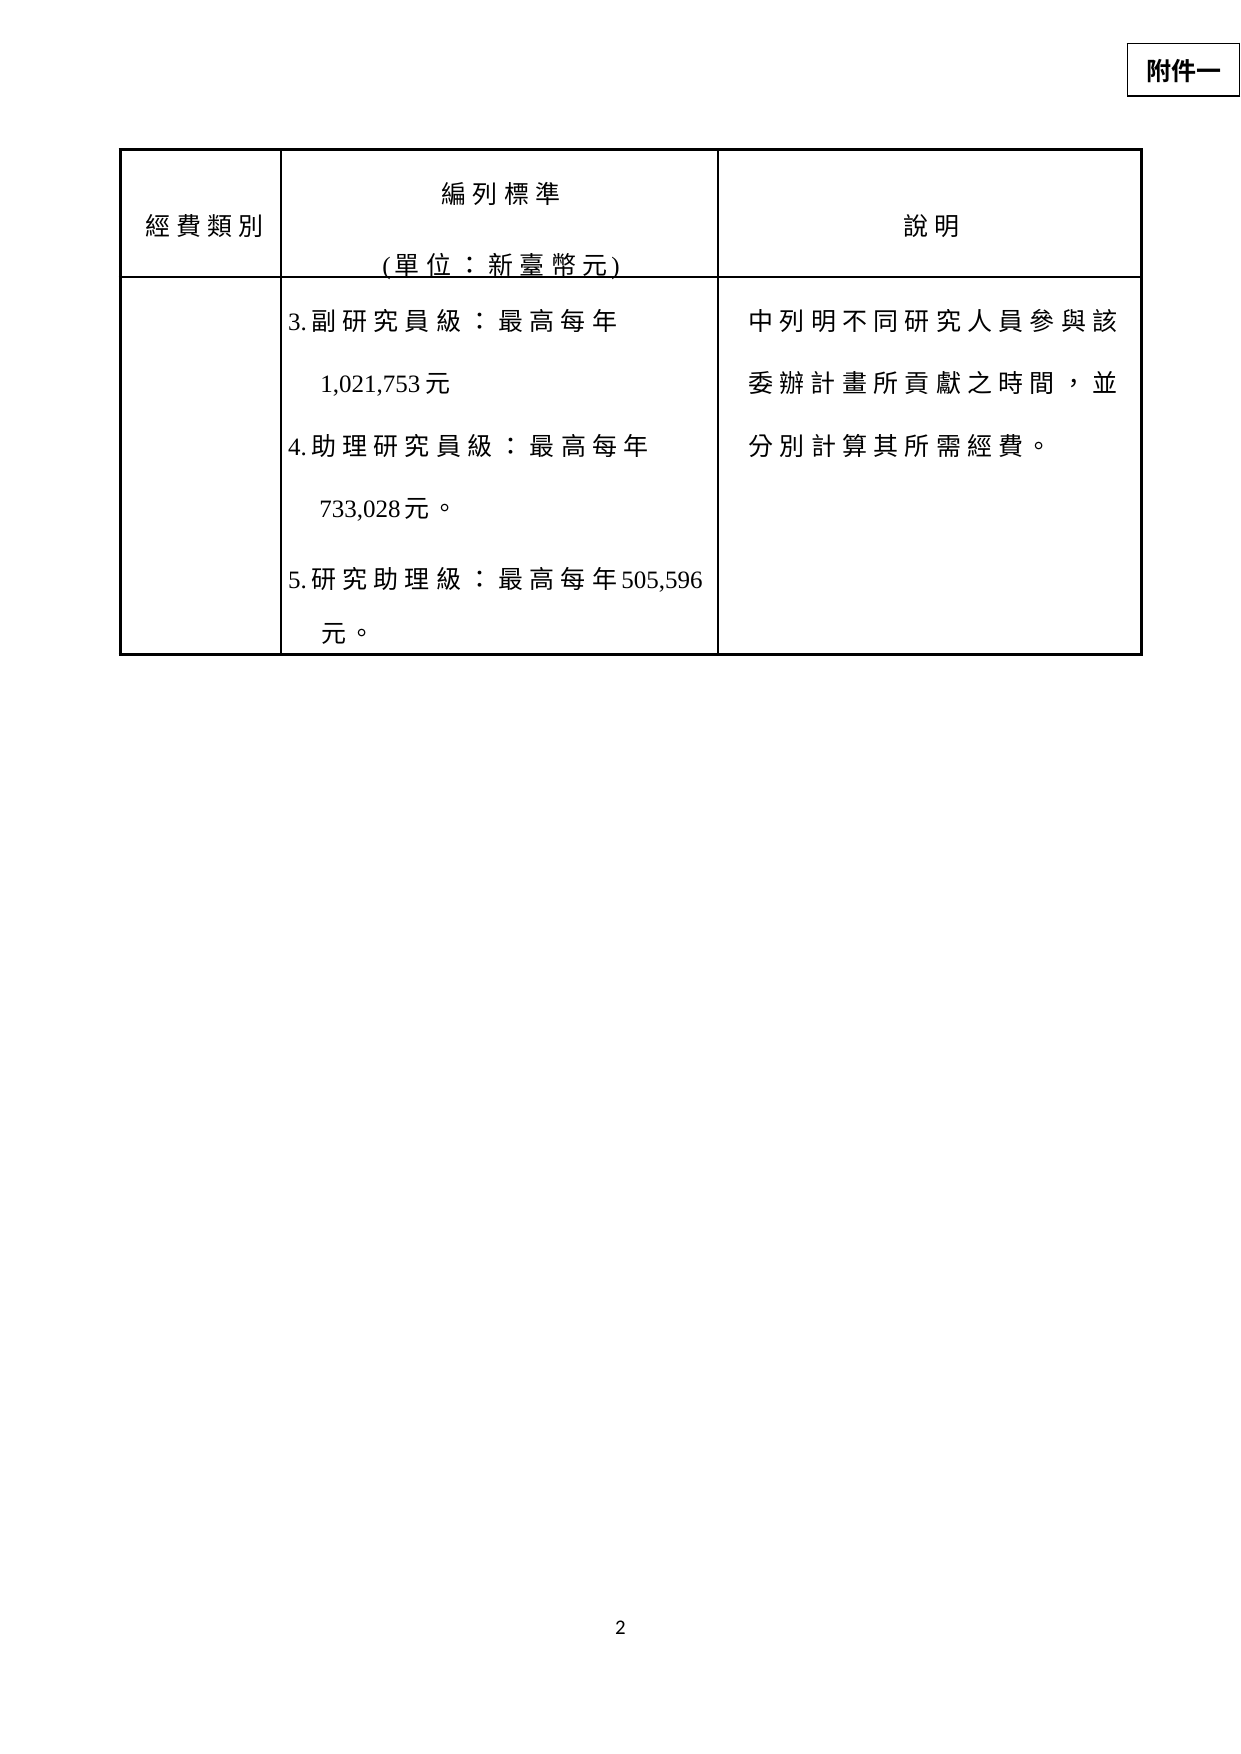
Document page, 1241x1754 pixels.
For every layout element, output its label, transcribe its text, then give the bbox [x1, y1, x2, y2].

table_header 經費類別 [122, 151, 280, 276]
table_cell 3.副研究員級：最高每年1,021,753元 4.助理研究員級：最高每年733,028元。 5.研究助理級：最高每年505,596元。 [282, 278, 717, 653]
table_cell 中列明不同研究人員參與該委辦計畫所貢獻之時間，並分別計算其所需經費。 [719, 278, 1140, 653]
table_cell [122, 278, 280, 653]
table_header 編列標準 (單位：新臺幣元) [282, 151, 717, 276]
table_header 說明 [719, 151, 1140, 276]
